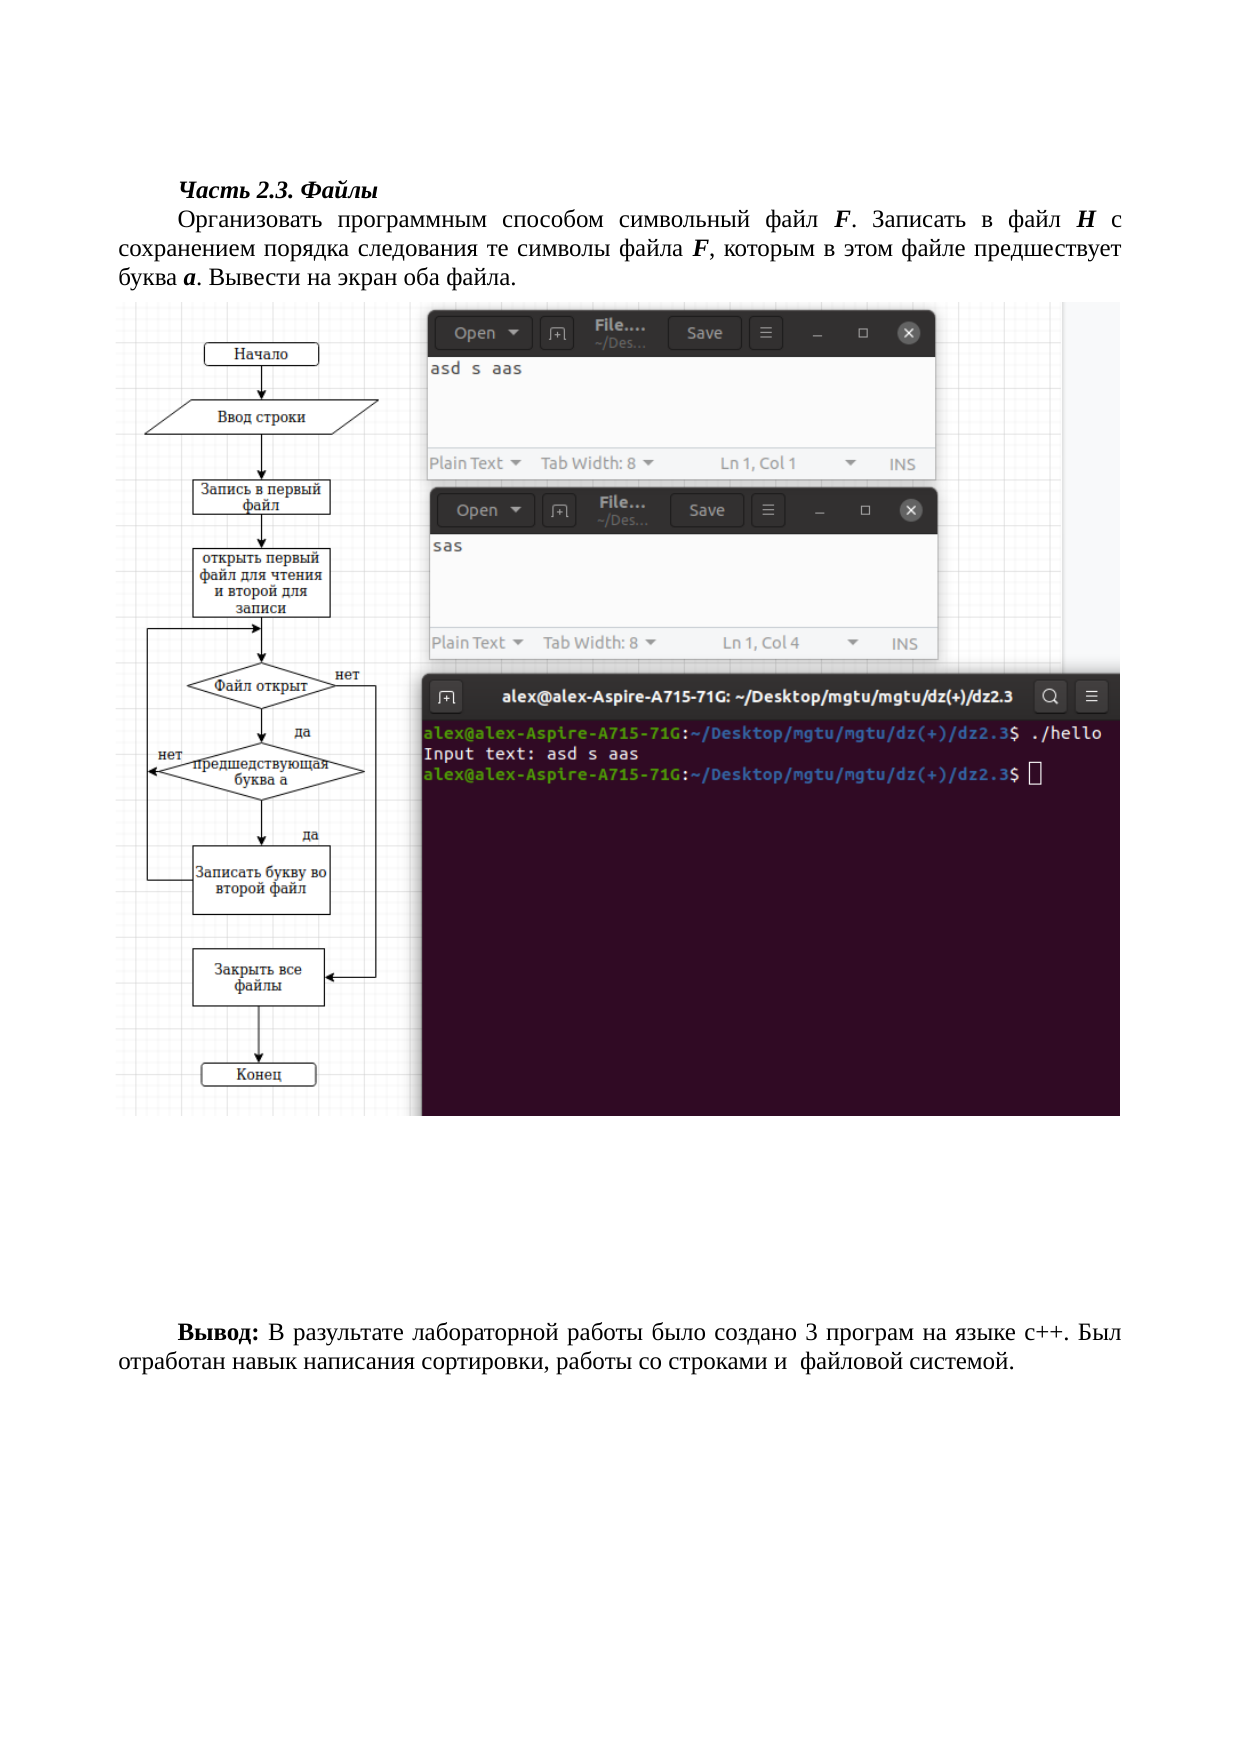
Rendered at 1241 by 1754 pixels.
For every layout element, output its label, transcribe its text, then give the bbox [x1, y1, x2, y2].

text Часть 2.3. Файлы [118, 176, 1122, 204]
text Вывод: В разультате лабораторной работы было создано 3 програм на языке с++. Был отработан навык написания сортировки, работы со строками и файловой системой. [118, 1317, 1122, 1375]
picture [115, 302, 939, 1116]
text Организовать программным способом символьный файл F. Записать в файл H с сохранением порядка следования те символы файла F, которым в этом файле предшествует буква а. Вывести на экран оба файла. [118, 204, 1122, 291]
